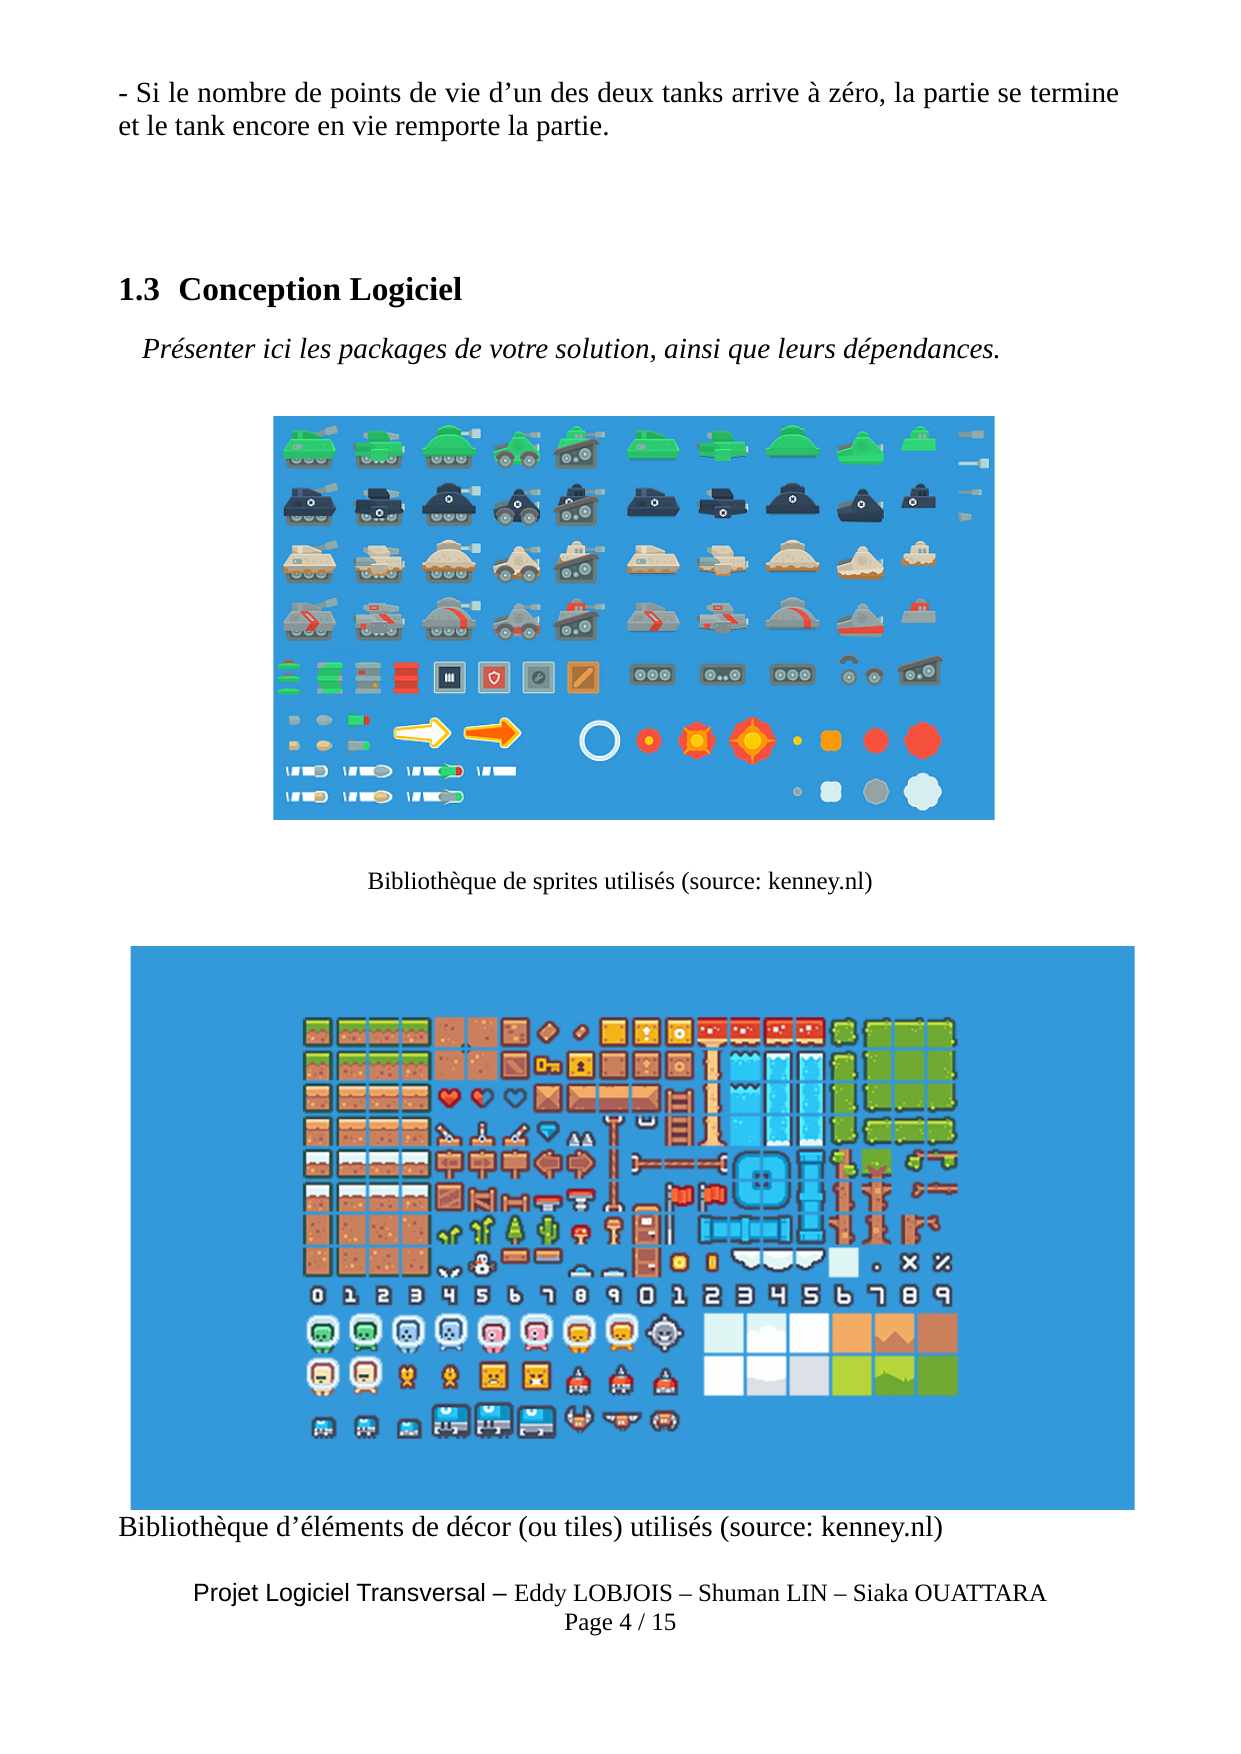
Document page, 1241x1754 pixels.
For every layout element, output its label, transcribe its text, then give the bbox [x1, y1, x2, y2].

picture [273, 416, 995, 820]
picture [130, 946, 1135, 1510]
subtitle Conception Logiciel [118, 270, 1122, 308]
text Présenter ici les packages de votre solution, ainsi que leurs dépendances. [142, 332, 1122, 365]
text - Si le nombre de points de vie d’un des deux tanks arrive à zéro, la partie se termine et le tank encore en vie remporte la partie. [118, 75, 1122, 142]
text Bibliothèque d’éléments de décor (ou tiles) utilisés (source: kenney.nl) [118, 1510, 1122, 1543]
text Bibliothèque de sprites utilisés (source: kenney.nl) [118, 866, 1122, 895]
